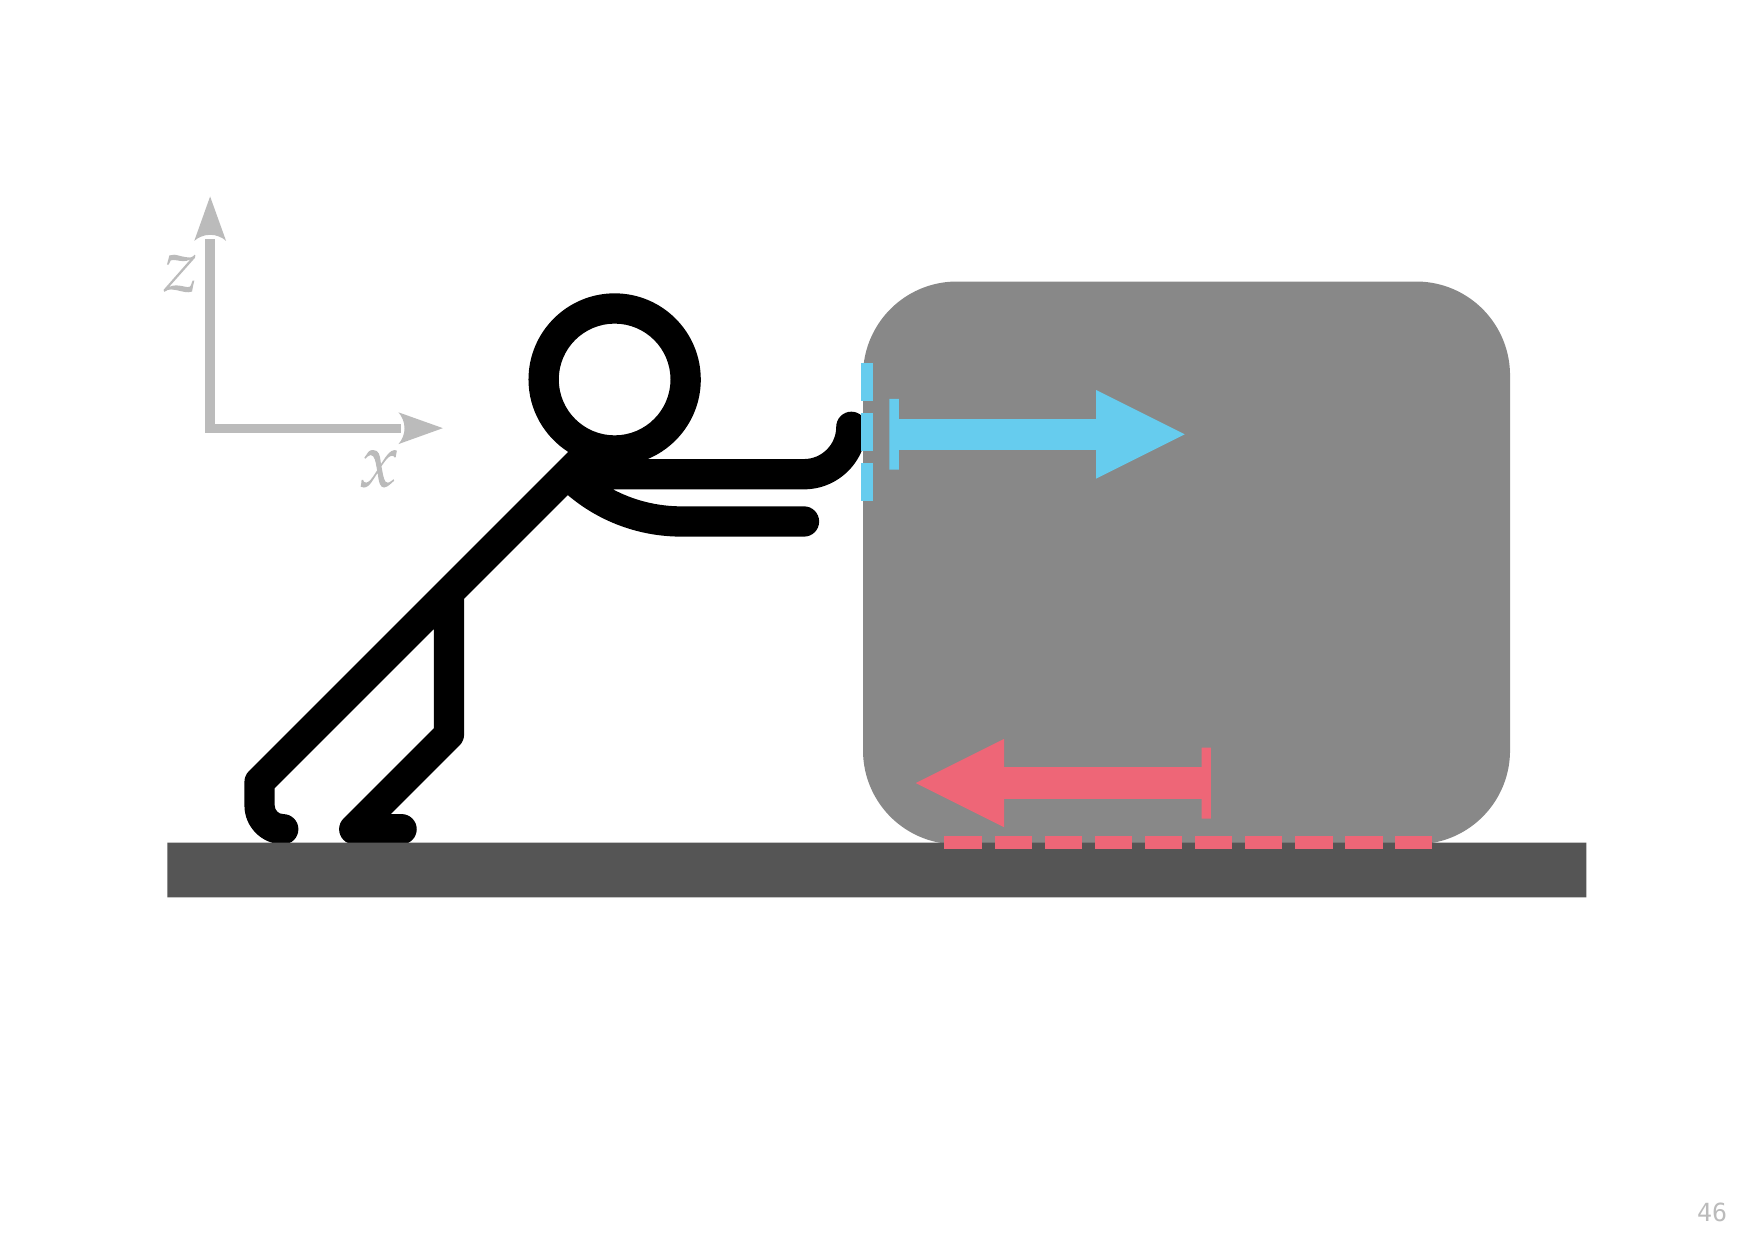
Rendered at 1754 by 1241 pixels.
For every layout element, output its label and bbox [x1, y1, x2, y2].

text_box [163, 254, 196, 293]
text_box [167, 281, 1587, 898]
text_box [360, 450, 397, 488]
picture [243, 292, 867, 842]
